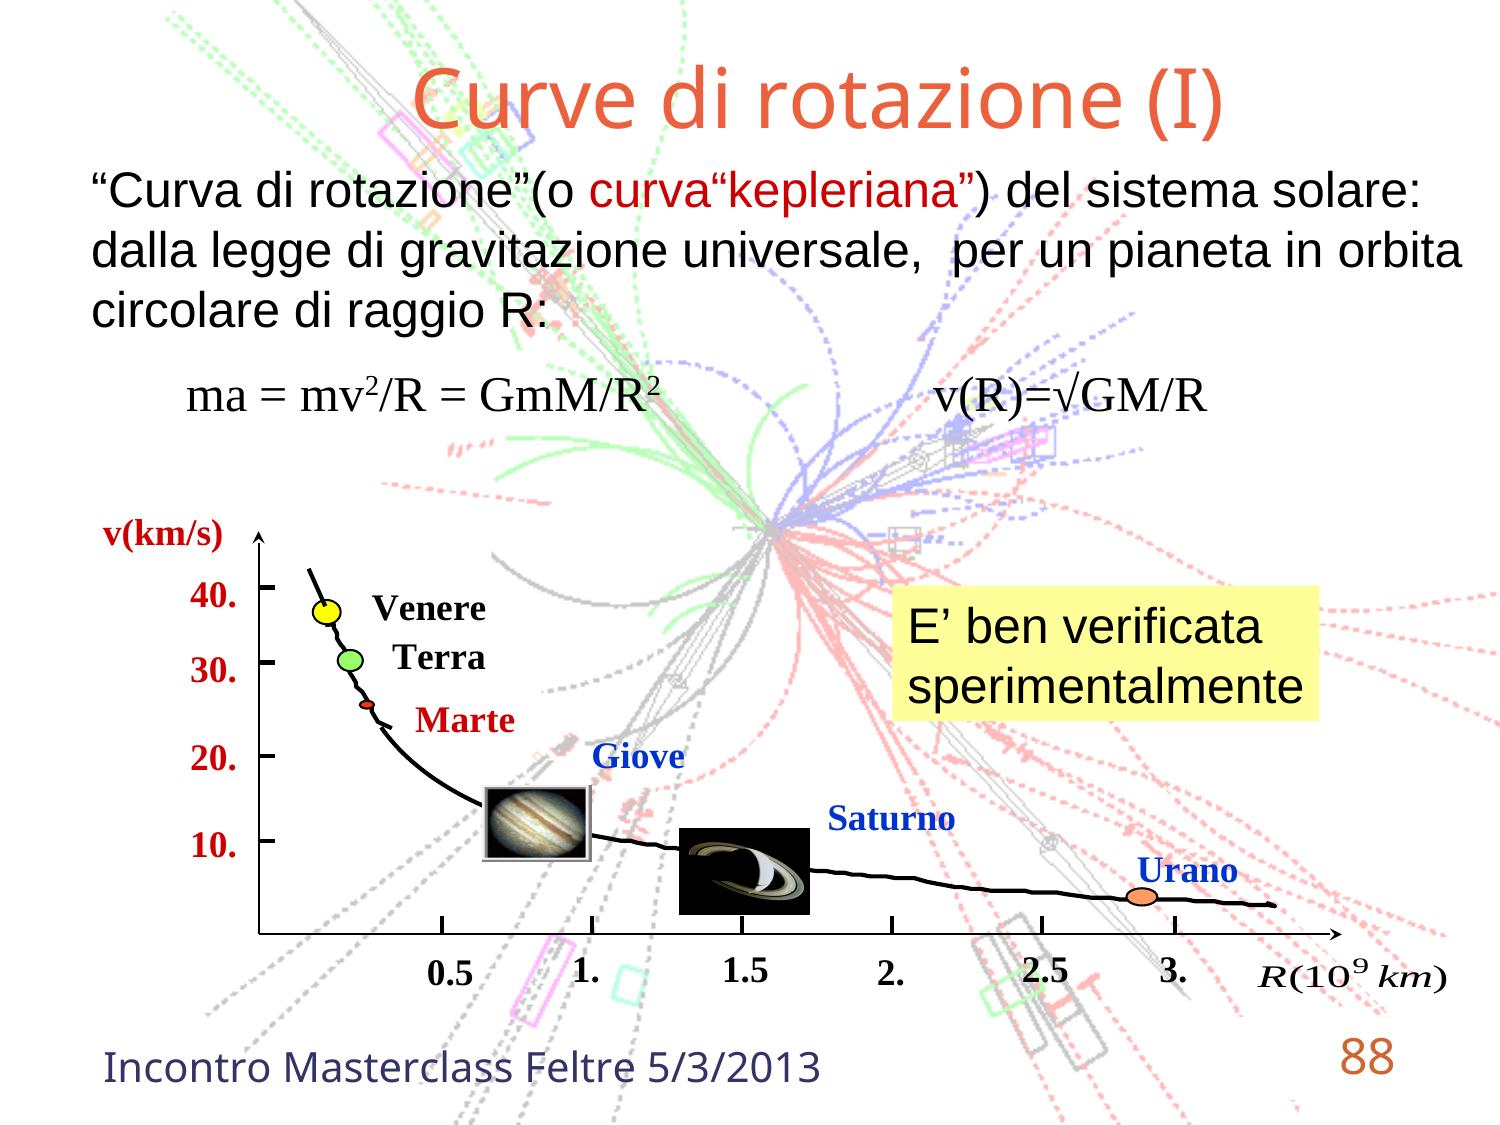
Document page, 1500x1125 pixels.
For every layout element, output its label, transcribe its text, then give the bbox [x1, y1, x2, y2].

text_box “Curva di rotazione”(o curva“kepleriana”) del sistema solare: dalla legge di gravitazione universale, per un pianeta in orbita circolare di raggio R: [76, 149, 1500, 346]
text_box 20. [175, 724, 253, 786]
text_box ma = mv2/R = GmM/R2 v(R)=√GM/R [59, 354, 1418, 430]
text_box 0.5 [398, 940, 490, 1001]
text_box 3. [1131, 937, 1203, 998]
chart [1246, 949, 1459, 1000]
text_box [337, 649, 363, 672]
text_box Terra [363, 624, 511, 686]
text_box [359, 700, 374, 709]
text_box Marte [400, 687, 531, 748]
text_box 40. [175, 562, 253, 623]
text_box Saturno [812, 785, 972, 846]
text_box E’ ben verificata sperimentalmente [892, 585, 1320, 722]
text_box [1126, 898, 1158, 906]
text_box Venere [343, 574, 502, 636]
text_box 2.5 [993, 937, 1085, 998]
text_box 30. [175, 637, 253, 698]
text_box 1. [543, 937, 616, 998]
text_box 1.5 [693, 937, 785, 998]
text_box 2. [848, 940, 921, 1001]
text_box 10. [175, 812, 253, 873]
text_box Urano [1121, 837, 1255, 898]
picture [0, 0, 1500, 1125]
text_box Giove [576, 723, 701, 784]
title Curve di rotazione (I) [174, 22, 1463, 149]
text_box [312, 600, 341, 625]
text_box v(km/s) [87, 499, 239, 561]
